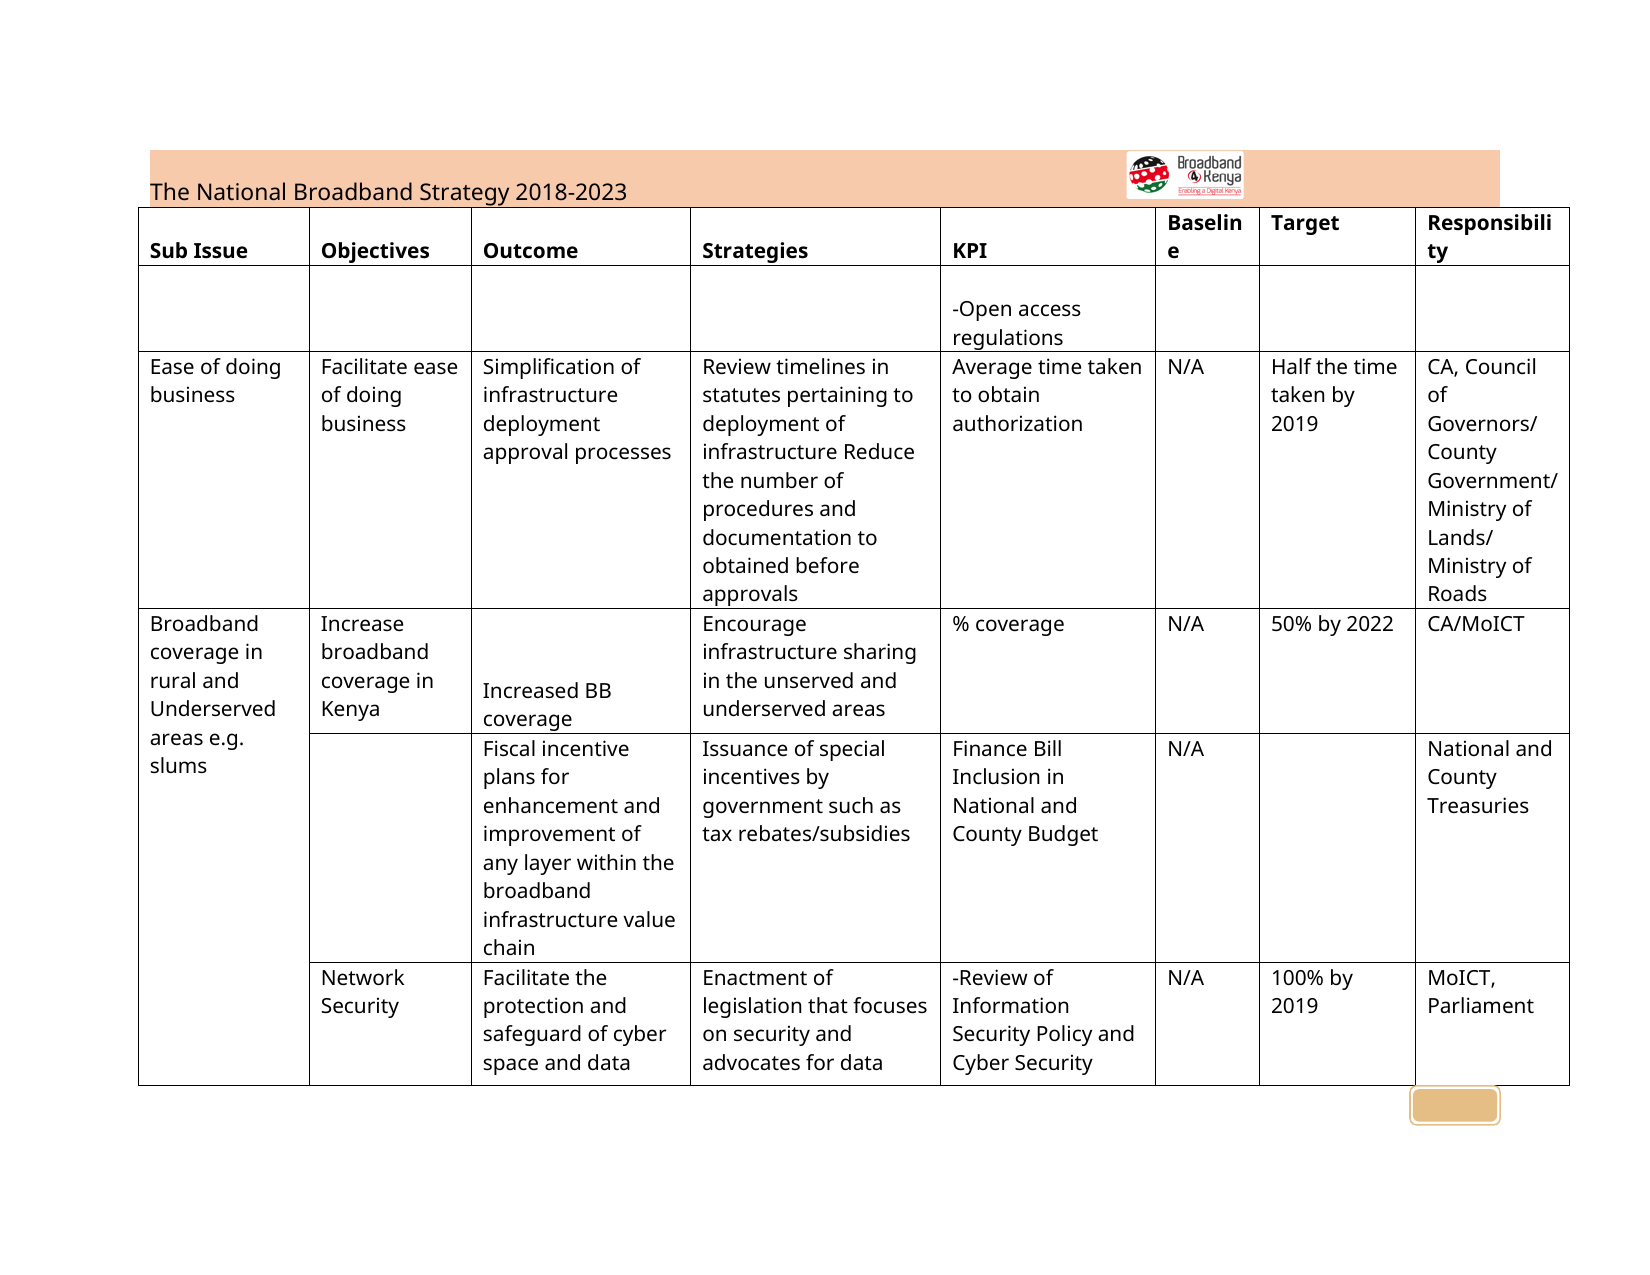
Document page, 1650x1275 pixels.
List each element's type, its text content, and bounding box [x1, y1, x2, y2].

table_cell [1416, 266, 1569, 351]
table_header Responsibility [1416, 208, 1569, 265]
table_cell CA, Council of Governors/ County Government/Ministry of Lands/ Ministry of Roads [1416, 352, 1569, 608]
table_cell Facilitate the protection and safeguard of cyber space and data [472, 963, 690, 1085]
table_cell [139, 266, 309, 351]
table_cell N/A [1156, 734, 1259, 962]
table_header Sub Issue [139, 208, 309, 265]
table_cell [310, 266, 471, 351]
table_cell -Review of Information Security Policy and Cyber Security [941, 963, 1155, 1085]
table_cell [1260, 266, 1415, 351]
table_cell Half the time taken by 2019 [1260, 352, 1415, 608]
table_cell Encourage infrastructure sharing in the unserved and underserved areas [691, 609, 940, 733]
table_header Outcome [472, 208, 690, 265]
table_cell Finance Bill Inclusion in National and County Budget [941, 734, 1155, 962]
table_cell Broadband coverage in rural and Underserved areas e.g. slums [139, 609, 309, 1085]
table_header Target [1260, 208, 1415, 265]
table_cell Review timelines in statutes pertaining to deployment of infrastructure Reduce the number of procedures and documentation to obtained before approvals [691, 352, 940, 608]
table_header Strategies [691, 208, 940, 265]
table_cell Ease of doing business [139, 352, 309, 608]
table_cell Simplification of infrastructure deployment approval processes [472, 352, 690, 608]
table_cell National and County Treasuries [1416, 734, 1569, 962]
table_cell MoICT, Parliament [1416, 963, 1569, 1085]
table_cell 100% by 2019 [1260, 963, 1415, 1085]
table_cell N/A [1156, 352, 1259, 608]
table_cell [1260, 734, 1415, 962]
table_cell -Open access regulations [941, 266, 1155, 351]
table_cell % coverage [941, 609, 1155, 733]
table_header Objectives [310, 208, 471, 265]
picture [1126, 151, 1244, 199]
table_cell Enactment of legislation that focuses on security and advocates for data [691, 963, 940, 1085]
table_cell 50% by 2022 [1260, 609, 1415, 733]
table_header Baseline [1156, 208, 1259, 265]
table_cell [691, 266, 940, 351]
table_cell Issuance of special incentives by government such as tax rebates/subsidies [691, 734, 940, 962]
table_header KPI [941, 208, 1155, 265]
table_cell Network Security [310, 963, 471, 1085]
table_cell Facilitate ease of doing business [310, 352, 471, 608]
table_cell [1156, 266, 1259, 351]
table_cell Fiscal incentive plans for enhancement and improvement of any layer within the broadband infrastructure value chain [472, 734, 690, 962]
table_cell Average time taken to obtain authorization [941, 352, 1155, 608]
table_cell N/A [1156, 609, 1259, 733]
table_cell CA/MoICT [1416, 609, 1569, 733]
table_cell N/A [1156, 963, 1259, 1085]
table_cell Increased BB coverage [472, 609, 690, 733]
table_cell [310, 734, 471, 962]
table_cell Increase broadband coverage in Kenya [310, 609, 471, 733]
table_cell [472, 266, 690, 351]
